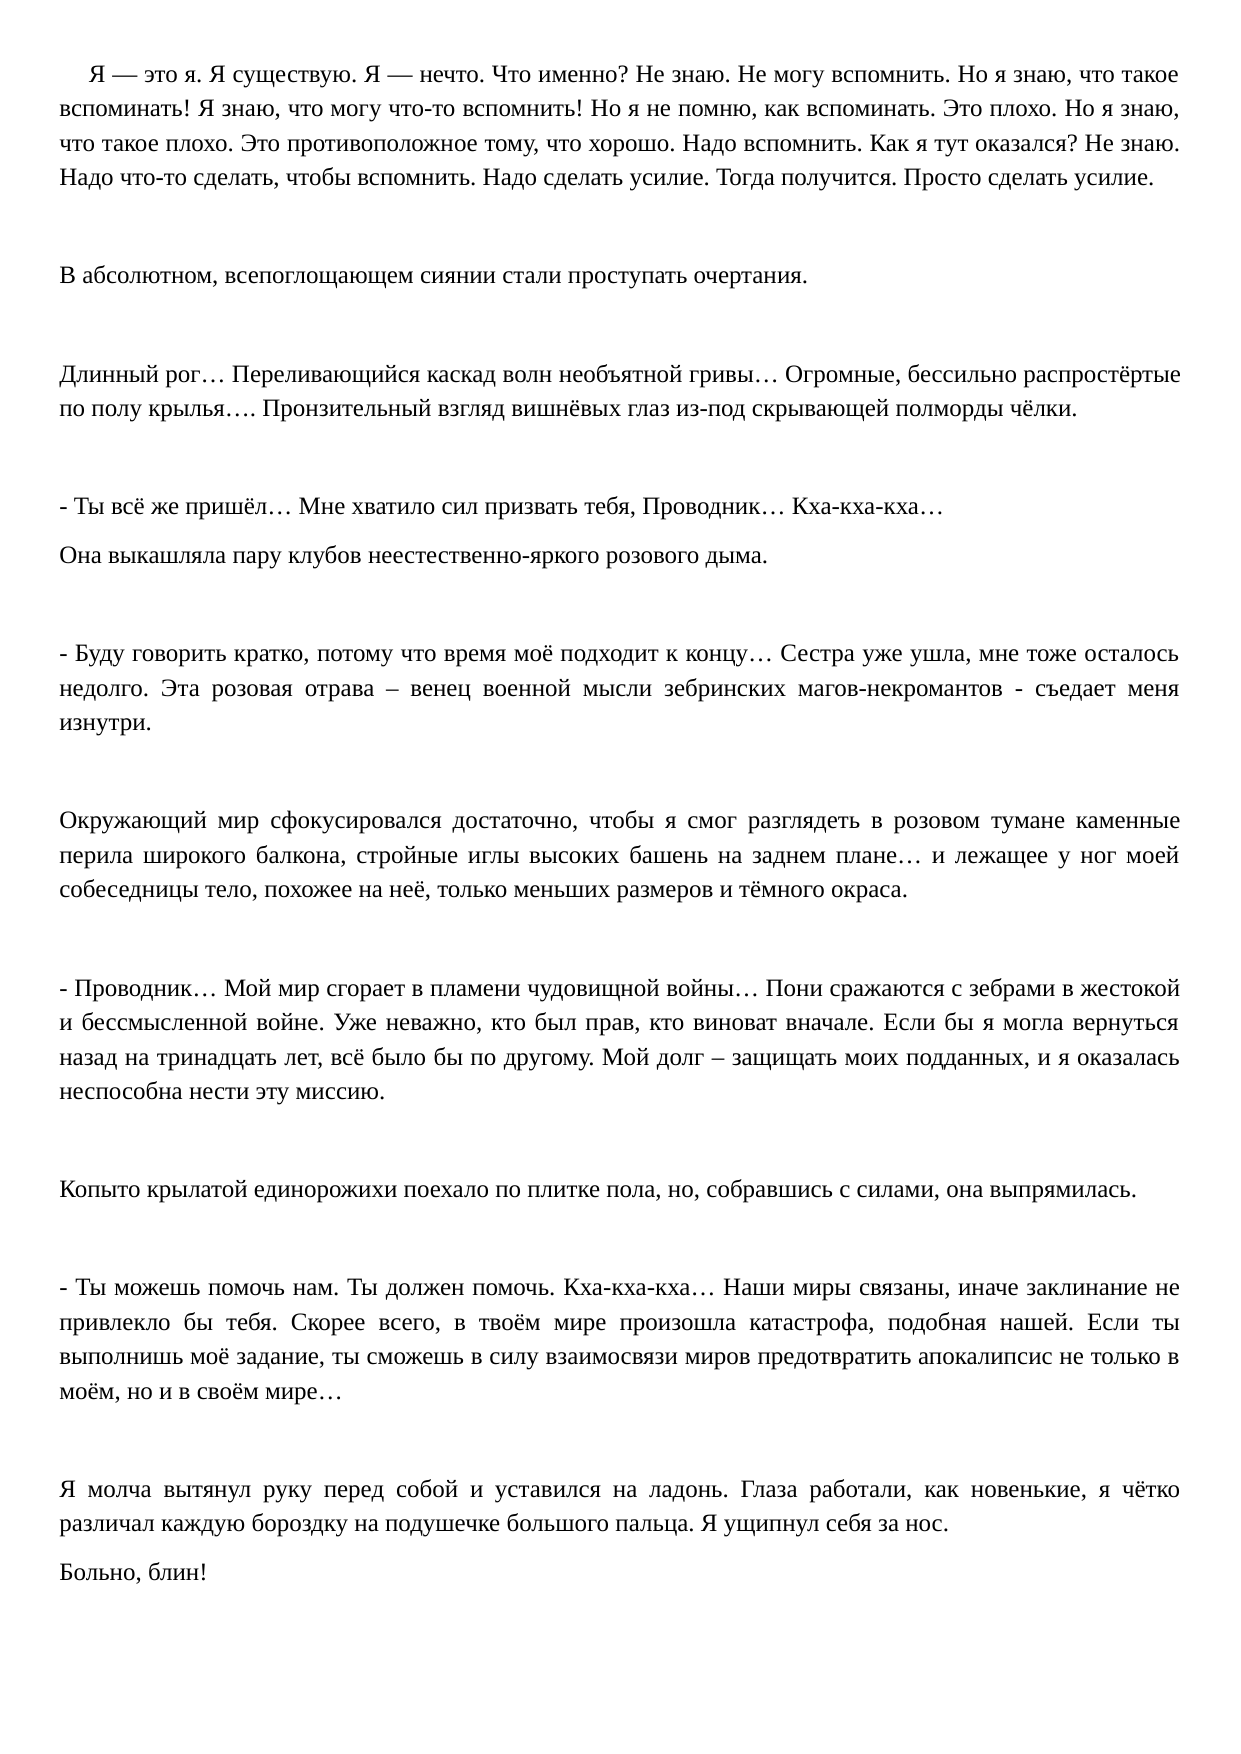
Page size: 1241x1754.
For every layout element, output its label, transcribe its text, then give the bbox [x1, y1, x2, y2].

text В абсолютном, всепоглощающем сиянии стали проступать очертания. [59, 261, 1181, 289]
text - Ты всё же пришёл… Мне хватило сил призвать тебя, Проводник… Кха-кха-кха… [59, 491, 1181, 520]
text - Ты можешь помочь нам. Ты должен помочь. Кха-кха-кха… Наши миры связаны, иначе заклинание не привлекло бы тебя. Скорее всего, в твоём мире произошла катастрофа, подобная нашей. Если ты выполнишь моё задание, ты сможешь в силу взаимосвязи миров предотвратить апокалипсис не только в моём, но и в своём мире… [59, 1272, 1181, 1404]
text Окружающий мир сфокусировался достаточно, чтобы я смог разглядеть в розовом тумане каменные перила широкого балкона, стройные иглы высоких башень на заднем плане… и лежащее у ног моей собеседницы тело, похожее на неё, только меньших размеров и тёмного окраса. [59, 806, 1181, 903]
text - Буду говорить кратко, потому что время моё подходит к концу… Сестра уже ушла, мне тоже осталось недолго. Эта розовая отрава – венец военной мысли зебринских магов-некромантов - съедает меня изнутри. [59, 638, 1181, 736]
text - Проводник… Мой мир сгорает в пламени чудовищной войны… Пони сражаются с зебрами в жестокой и бессмысленной войне. Уже неважно, кто был прав, кто виноват вначале. Если бы я могла вернуться назад на тринадцать лет, всё было бы по другому. Мой долг – защищать моих подданных, и я оказалась неспособна нести эту миссию. [59, 973, 1181, 1105]
text Больно, блин! [59, 1557, 1181, 1586]
text Я — это я. Я существую. Я — нечто. Что именно? Не знаю. Не могу вспомнить. Но я знаю, что такое вспоминать! Я знаю, что могу что-то вспомнить! Но я не помню, как вспоминать. Это плохо. Но я знаю, что такое плохо. Это противоположное тому, что хорошо. Надо вспомнить. Как я тут оказался? Не знаю. Надо что-то сделать, чтобы вспомнить. Надо сделать усилие. Тогда получится. Просто сделать усилие. [59, 59, 1181, 191]
text Она выкашляла пару клубов неестественно-яркого розового дыма. [59, 540, 1181, 569]
text Длинный рог… Переливающийся каскад волн необъятной гривы… Огромные, бессильно распростёртые по полу крылья…. Пронзительный взгляд вишнёвых глаз из-под скрывающей полморды чёлки. [59, 359, 1181, 422]
text Я молча вытянул руку перед собой и уставился на ладонь. Глаза работали, как новенькие, я чётко различал каждую бороздку на подушечке большого пальца. Я ущипнул себя за нос. [59, 1474, 1181, 1537]
text Копыто крылатой единорожихи поехало по плитке пола, но, собравшись с силами, она выпрямилась. [59, 1174, 1181, 1203]
